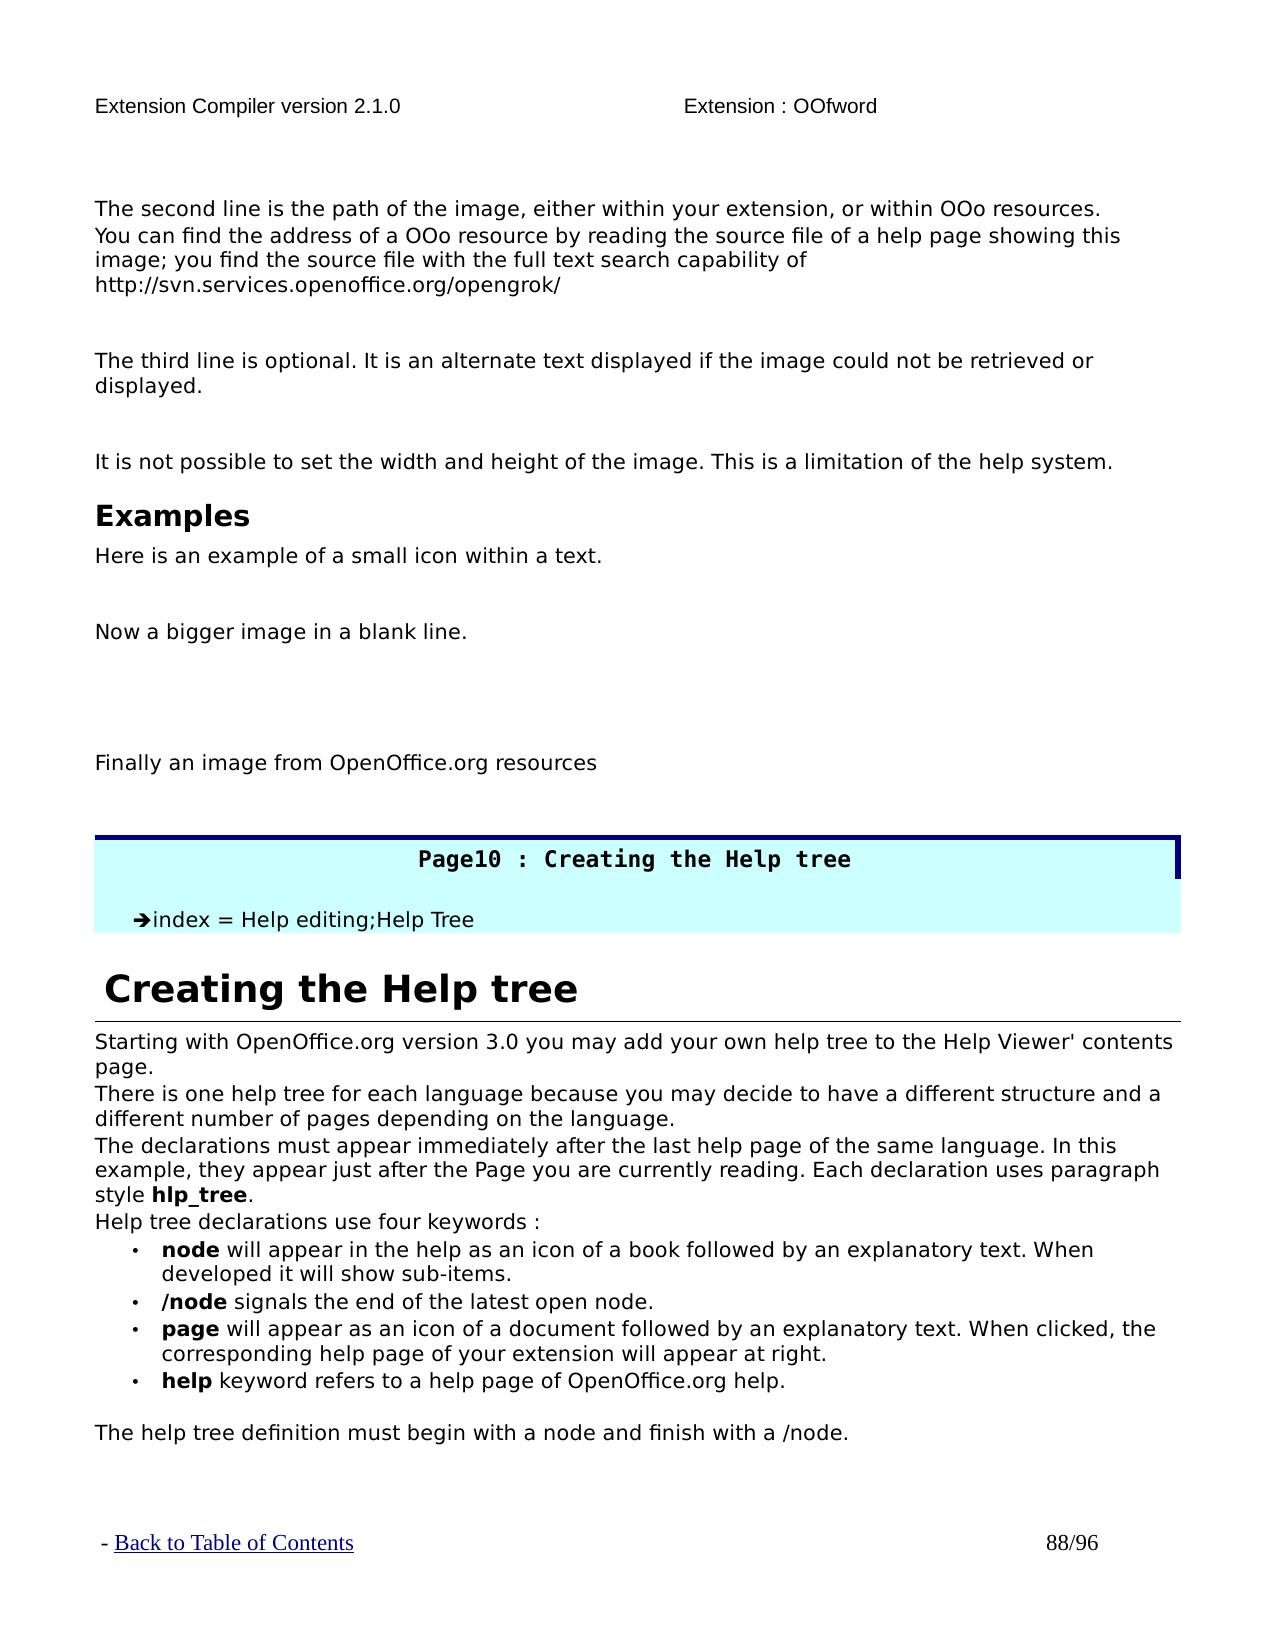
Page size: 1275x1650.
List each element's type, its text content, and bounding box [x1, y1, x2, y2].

text It is not possible to set the width and height of the image. This is a limitation of the help system. [94, 401, 1181, 474]
text Now a bigger image in a blank line. [94, 571, 1181, 645]
text Finally an image from OpenOffice.org resources [94, 702, 1181, 776]
text Here is an example of a small icon within a text. [94, 544, 1181, 568]
list /node signals the end of the latest open node. [132, 1289, 1181, 1314]
text Creating the Help tree [94, 958, 1181, 1021]
text The third line is optional. It is an alternate text displayed if the image could not be retrieved or displayed. [94, 300, 1181, 398]
text You can find the address of a OOo resource by reading the source file of a help page showing this image; you find the source file with the full text search capability of http://svn.services.openoffice.org/opengrok/ [94, 224, 1181, 297]
text There is one help tree for each language because you may decide to have a different structure and a different number of pages depending on the language. [94, 1082, 1181, 1131]
text Help tree declarations use four keywords : [94, 1210, 1181, 1235]
list node will appear in the help as an icon of a book followed by an explanatory text. When developed it will show sub-items. [132, 1238, 1181, 1287]
text The help tree definition must begin with a node and finish with a /node. [94, 1396, 1181, 1445]
text Page10 : Creating the Help tree [94, 836, 1175, 879]
text The second line is the path of the image, either within your extension, or within OOo resources. [94, 147, 1181, 221]
text Starting with OpenOffice.org version 3.0 you may add your own help tree to the Help Viewer' contents page. [94, 1030, 1181, 1079]
text Examples [94, 499, 1181, 533]
list help keyword refers to a help page of OpenOffice.org help. [132, 1369, 1181, 1393]
list index = Help editing;Help Tree [94, 908, 1181, 933]
text The declarations must appear immediately after the last help page of the same language. In this example, they appear just after the Page you are currently reading. Each declaration uses paragraph style hlp_tree. [94, 1134, 1181, 1207]
list page will appear as an icon of a document followed by an explanatory text. When clicked, the corresponding help page of your extension will appear at right. [132, 1317, 1181, 1366]
